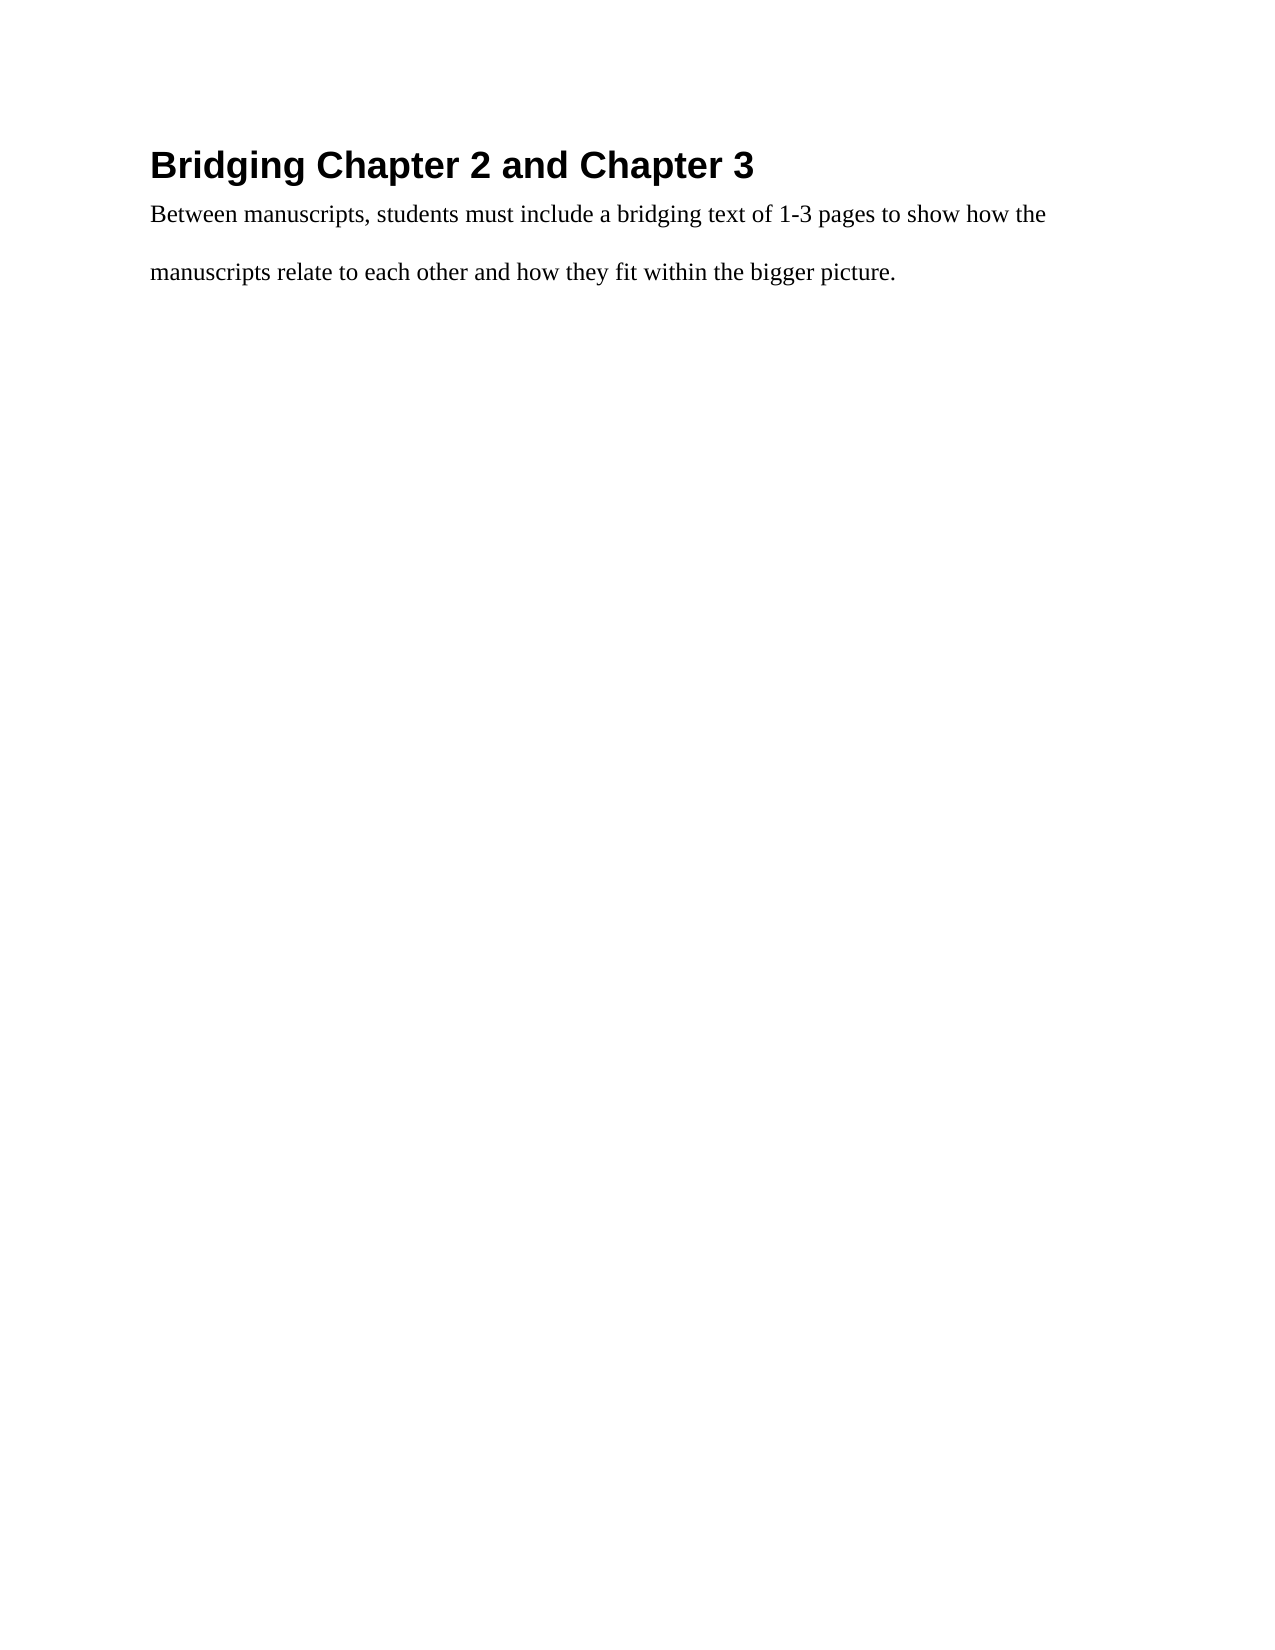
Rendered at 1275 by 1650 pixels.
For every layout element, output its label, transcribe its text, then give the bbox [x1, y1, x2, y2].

text Between manuscripts, students must include a bridging text of 1-3 pages to show how the manuscripts relate to each other and how they fit within the bigger picture. [150, 199, 1125, 286]
subtitle Bridging Chapter 2 and Chapter 3 [150, 143, 1125, 187]
